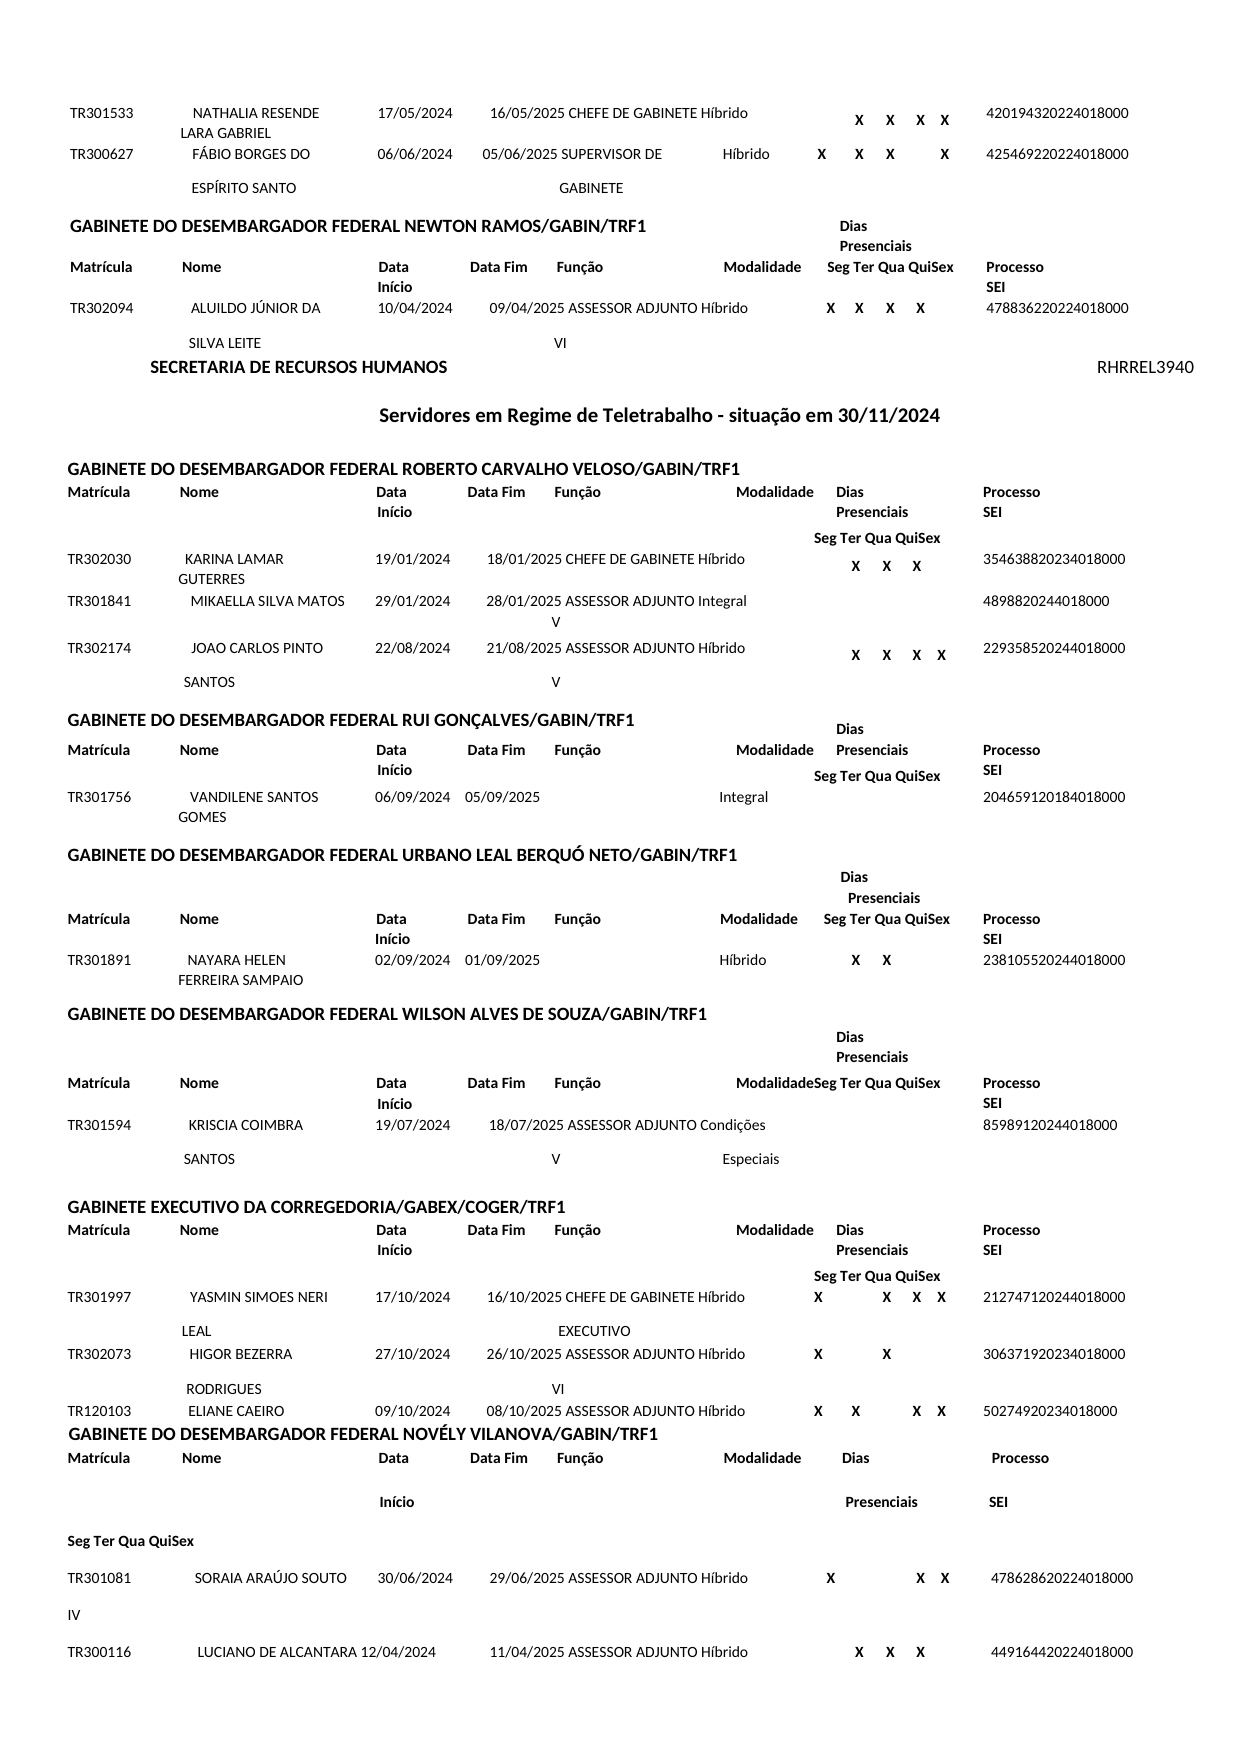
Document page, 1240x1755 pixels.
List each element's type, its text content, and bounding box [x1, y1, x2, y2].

table_cell 212747120244018000 [983, 1287, 1194, 1344]
table_cell X X [814, 1344, 983, 1402]
table_cell X X X X Dias [814, 638, 983, 740]
table_cell TR300627 FÁBIO BORGES DO 06/06/2024 05/06/2025 SUPERVISOR DE Híbrido ESPÍRITO SANTO GABINETE GABINETE DO DESEMBARGADOR FEDERAL NEWTON RAMOS/GABIN/TRF1 [70, 144, 817, 257]
table_cell TR301997 YASMIN SIMOES NERI 17/10/2024 16/10/2025 CHEFE DE GABINETE Híbrido LEAL EXECUTIVO [68, 1287, 814, 1344]
table_cell [814, 592, 983, 638]
table_cell TR120103 ELIANE CAEIRO 09/10/2024 08/10/2025 ASSESSOR ADJUNTO Híbrido [68, 1402, 814, 1422]
text TR300116 LUCIANO DE ALCANTARA 12/04/2024 11/04/2025 ASSESSOR ADJUNTO Híbrido X X X 449164420224018000 [67, 1642, 1196, 1661]
table_cell [814, 1115, 983, 1220]
table_cell [68, 1027, 814, 1073]
table_cell Presenciais Seg Ter Qua QuiSex [814, 740, 983, 787]
table_cell Processo SEI [986, 257, 1196, 298]
table_cell 354638820234018000 [983, 549, 1194, 592]
table_cell Processo SEI [983, 1074, 1194, 1115]
text Seg Ter Qua QuiSex [67, 1531, 1196, 1551]
table_cell TR302030 KARINA LAMAR 19/01/2024 18/01/2025 CHEFE DE GABINETE Híbrido GUTERRES [68, 549, 814, 592]
table_cell TR301891 NAYARA HELEN 02/09/2024 01/09/2025 Híbrido X X FERREIRA SAMPAIO GABINETE DO DESEMBARGADOR FEDERAL WILSON ALVES DE SOUZA/GABIN/TRF1 [68, 950, 983, 1027]
table_cell 478836220224018000 [986, 298, 1196, 356]
table_cell Matrícula Nome Data Data Fim Função Modalidade Início [68, 740, 814, 787]
table_cell Dias Presenciais Seg Ter Qua QuiSex [814, 1220, 983, 1287]
table_cell TR302174 JOAO CARLOS PINTO 22/08/2024 21/08/2025 ASSESSOR ADJUNTO Híbrido SANTOS V GABINETE DO DESEMBARGADOR FEDERAL RUI GONÇALVES/GABIN/TRF1 [68, 638, 814, 740]
table_cell 420194320224018000 [986, 103, 1196, 144]
table_cell TR302094 ALUILDO JÚNIOR DA 10/04/2024 09/04/2025 ASSESSOR ADJUNTO Híbrido X X X X SILVA LEITE VI [70, 298, 986, 356]
table_cell Matrícula Nome Data Data Fim Função Modalidade Seg Ter Qua QuiSex Início [68, 909, 983, 950]
table_cell 306371920234018000 [983, 1344, 1194, 1402]
table_cell X X X X [814, 1402, 983, 1422]
text TR301081 SORAIA ARAÚJO SOUTO 30/06/2024 29/06/2025 ASSESSOR ADJUNTO Híbrido X X X 478628620224018000 [67, 1568, 1196, 1587]
table_cell Processo SEI [983, 482, 1194, 549]
table_cell Matrícula Nome Data Data Fim Função Modalidade Início [68, 482, 814, 549]
table_cell 4898820244018000 [983, 592, 1194, 638]
table_cell X X X [814, 549, 983, 592]
table_cell 85989120244018000 [983, 1115, 1194, 1220]
table_cell X X X X Dias Presenciais [818, 144, 986, 257]
table_cell 229358520244018000 [983, 638, 1194, 740]
table_cell TR301841 MIKAELLA SILVA MATOS 29/01/2024 28/01/2025 ASSESSOR ADJUNTO Integral V [68, 592, 814, 638]
table_cell TR301594 KRISCIA COIMBRA 19/07/2024 18/07/2025 ASSESSOR ADJUNTO Condições SANTOS V Especiais GABINETE EXECUTIVO DA CORREGEDORIA/GABEX/COGER/TRF1 [68, 1115, 814, 1220]
table_cell TR301533 NATHALIA RESENDE 17/05/2024 16/05/2025 CHEFE DE GABINETE Híbrido LARA GABRIEL [70, 103, 817, 144]
table_cell 238105520244018000 [983, 950, 1194, 1073]
text Início Presenciais SEI [67, 1485, 1196, 1513]
table_cell 204659120184018000 [983, 787, 1194, 909]
table_cell Matrícula Nome Data Data Fim Função Modalidade Início [68, 1074, 814, 1115]
text Matrícula Nome Data Data Fim Função Modalidade Dias Processo [67, 1448, 1196, 1467]
table_cell Processo SEI [983, 909, 1194, 950]
table_cell Seg Ter Qua QuiSex [814, 1074, 983, 1115]
table_header SECRETARIA DE RECURSOS HUMANOS Servidores em Regime de Teletrabalho - situação em 30/11/2024 GABINETE DO DESEMBARGADOR FEDERAL ROBERTO CARVALHO VELOSO/GABIN/TRF1 [68, 356, 983, 482]
text IV [67, 1605, 1196, 1624]
table_header RHRREL3940 [983, 356, 1194, 482]
table_cell Dias Presenciais [814, 1027, 983, 1073]
table_cell TR301756 VANDILENE SANTOS 06/09/2024 05/09/2025 Integral GOMES [68, 787, 814, 833]
table_cell TR302073 HIGOR BEZERRA 27/10/2024 26/10/2025 ASSESSOR ADJUNTO Híbrido RODRIGUES VI [68, 1344, 814, 1402]
table_cell Matrícula Nome Data Data Fim Função Modalidade Seg Ter Qua QuiSex Início [70, 257, 986, 298]
table_cell Matrícula Nome Data Data Fim Função Modalidade Início [68, 1220, 814, 1287]
table_cell Processo SEI [983, 1220, 1194, 1287]
table_cell [814, 787, 983, 833]
table_cell X X X X [818, 103, 986, 144]
table_cell Dias Presenciais Seg Ter Qua QuiSex [814, 482, 983, 549]
table_cell GABINETE DO DESEMBARGADOR FEDERAL URBANO LEAL BERQUÓ NETO/GABIN/TRF1 Dias Presenciais [68, 834, 983, 909]
table_cell X X X X [814, 1287, 983, 1344]
text GABINETE DO DESEMBARGADOR FEDERAL NOVÉLY VILANOVA/GABIN/TRF1 [68, 1422, 1196, 1445]
table_cell 50274920234018000 [983, 1402, 1194, 1422]
table_cell 425469220224018000 [986, 144, 1196, 257]
table_cell Processo SEI [983, 740, 1194, 787]
